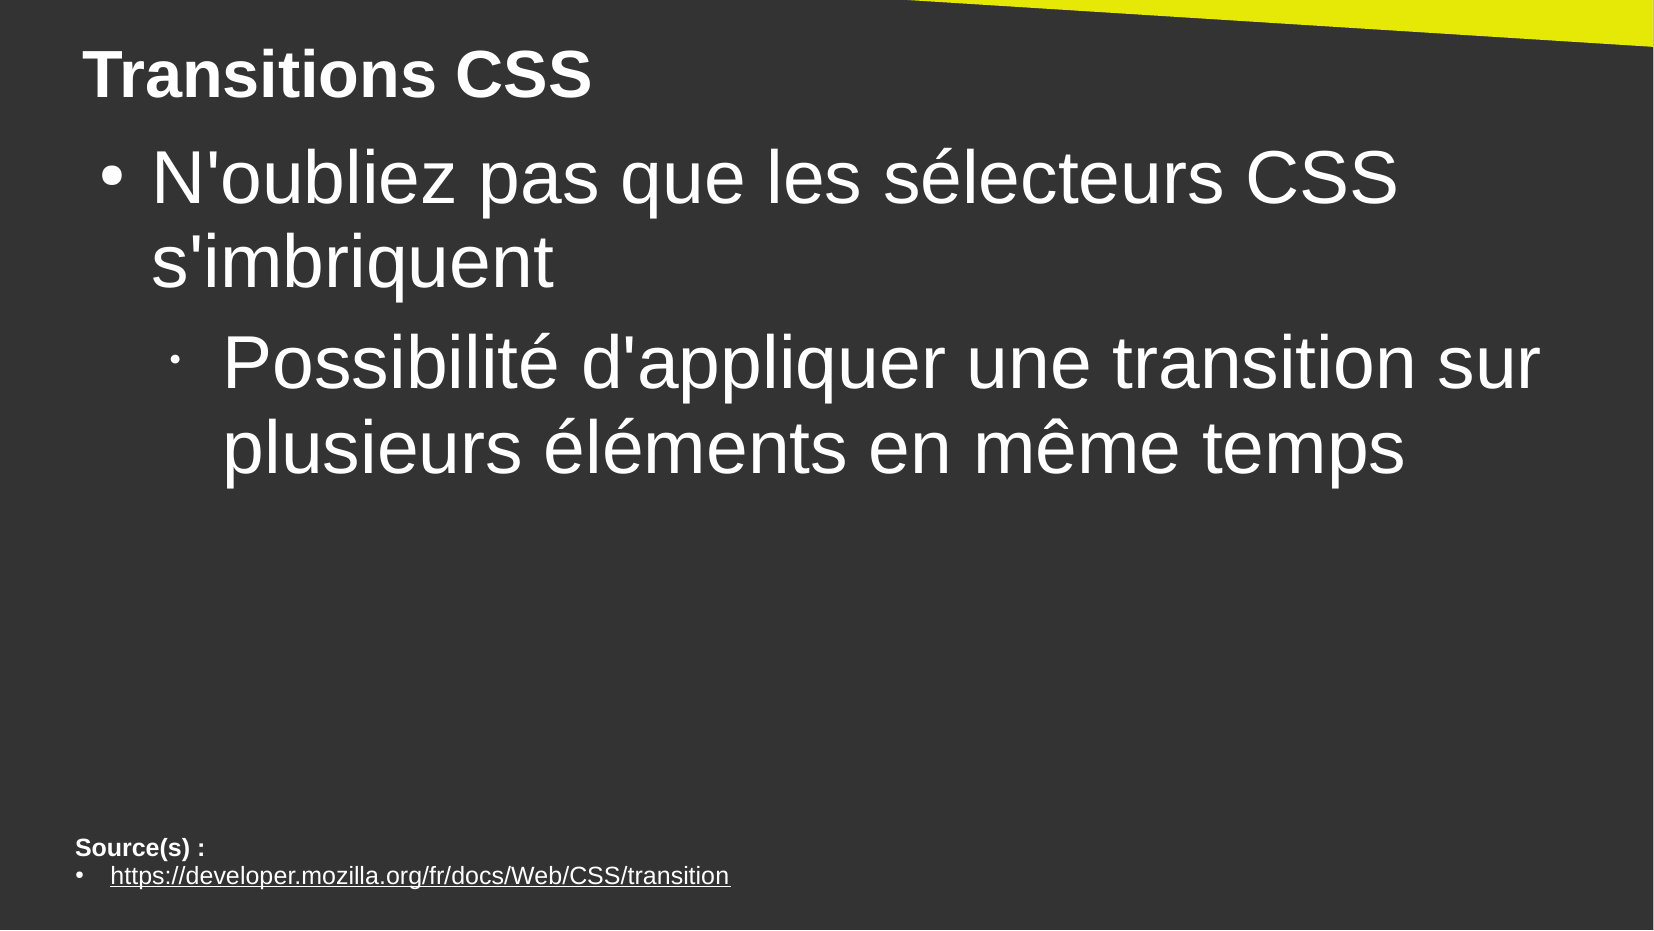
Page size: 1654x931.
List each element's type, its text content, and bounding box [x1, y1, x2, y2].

list N'oubliez pas que les sélecteurs CSS s'imbriquent Possibilité d'appliquer une transition sur plusieurs éléments en même temps [80, 135, 1620, 520]
text_box Source(s) : https://developer.mozilla.org/fr/docs/Web/CSS/transition [60, 826, 1546, 916]
text_box [907, 0, 1654, 47]
title Transitions CSS [82, 37, 1571, 114]
